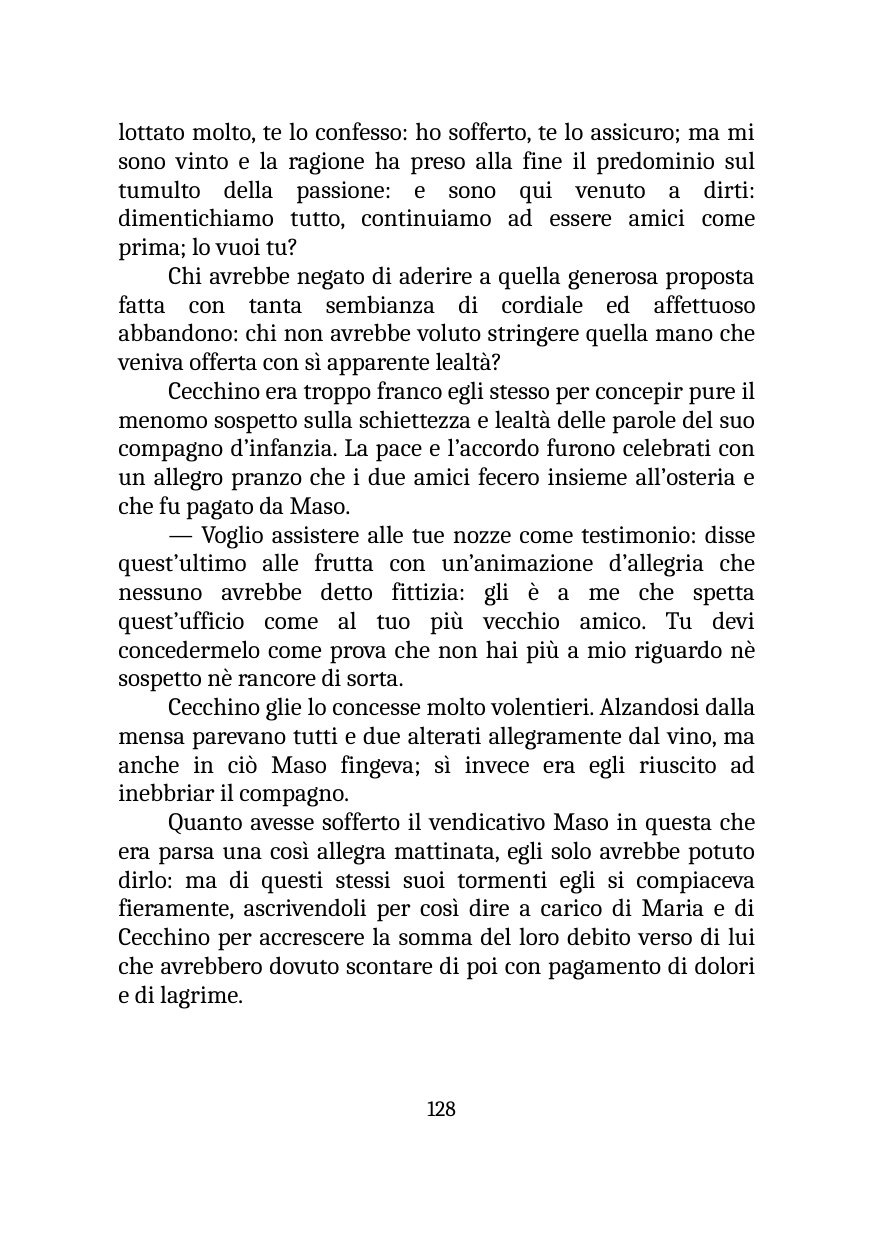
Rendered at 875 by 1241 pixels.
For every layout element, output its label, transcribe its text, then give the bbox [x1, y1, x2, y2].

text — Voglio assistere alle tue nozze come testimonio: disse quest’ultimo alle frutta con un’animazione d’allegria che nessuno avrebbe detto fittizia: gli è a me che spetta quest’ufficio come al tuo più vecchio amico. Tu devi concedermelo come prova che non hai più a mio riguardo nè sospetto nè rancore di sorta. [118, 521, 756, 693]
text Cecchino era troppo franco egli stesso per concepir pure il menomo sospetto sulla schiettezza e lealtà delle parole del suo compagno d’infanzia. La pace e l’accordo furono celebrati con un allegro pranzo che i due amici fecero insieme all’osteria e che fu pagato da Maso. [118, 377, 756, 521]
text Chi avrebbe negato di aderire a quella generosa proposta fatta con tanta sembianza di cordiale ed affettuoso abbandono: chi non avrebbe voluto stringere quella mano che veniva offerta con sì apparente lealtà? [118, 262, 756, 377]
text lottato molto, te lo confesso: ho sofferto, te lo assicuro; ma mi sono vinto e la ragione ha preso alla fine il predominio sul tumulto della passione: e sono qui venuto a dirti: dimentichiamo tutto, continuiamo ad essere amici come prima; lo vuoi tu? [118, 118, 756, 262]
text Quanto avesse sofferto il vendicativo Maso in questa che era parsa una così allegra mattinata, egli solo avrebbe potuto dirlo: ma di questi stessi suoi tormenti egli si compiaceva fieramente, ascrivendoli per così dire a carico di Maria e di Cecchino per accrescere la somma del loro debito verso di lui che avrebbero dovuto scontare di poi con pagamento di dolori e di lagrime. [118, 808, 756, 1009]
text Cecchino glie lo concesse molto volentieri. Alzandosi dalla mensa parevano tutti e due alterati allegramente dal vino, ma anche in ciò Maso fingeva; sì invece era egli riuscito ad inebbriar il compagno. [118, 693, 756, 808]
